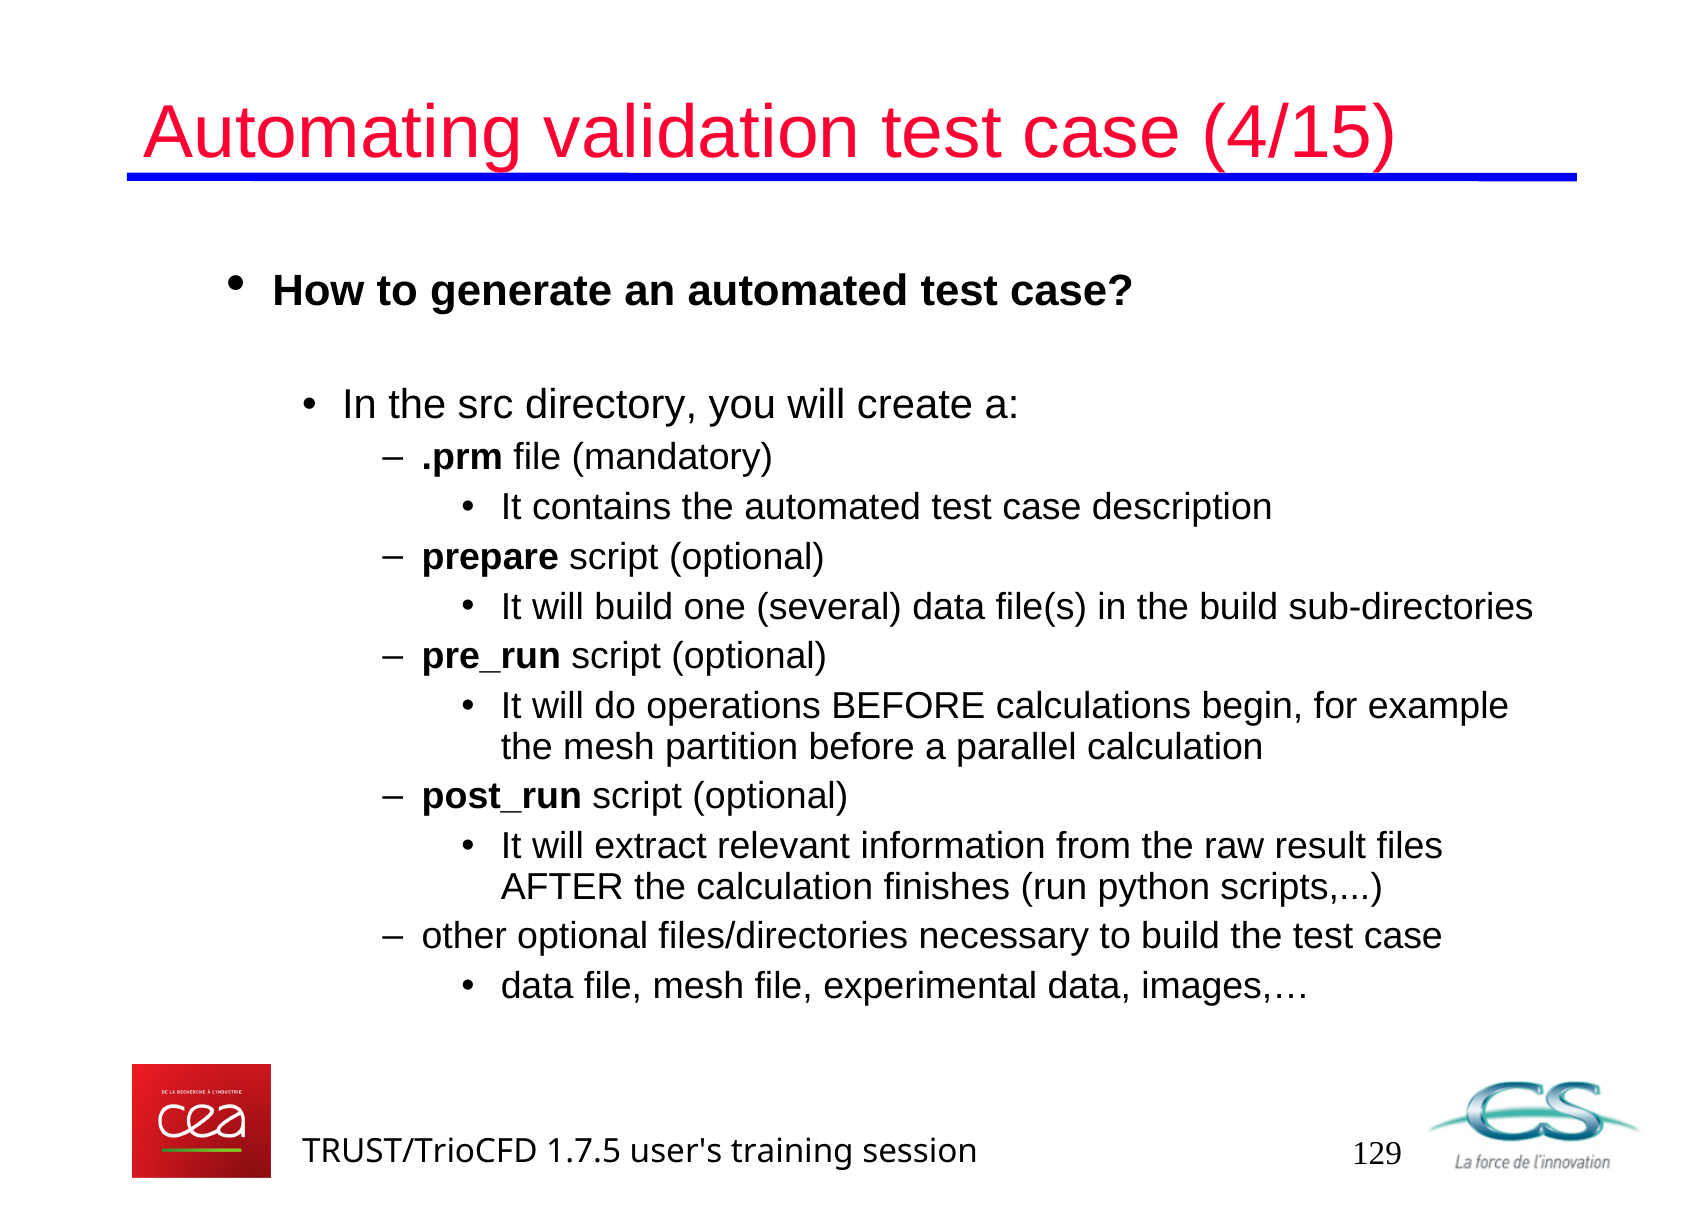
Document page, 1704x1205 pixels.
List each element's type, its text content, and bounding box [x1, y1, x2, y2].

title Automating validation test case (4/15) [127, 39, 1577, 215]
picture [1585, 1072, 1648, 1179]
list How to generate an automated test case? In the src directory, you will create a: .prm file (mandatory) It contains the automated test case description prepare script (optional) It will build one (several) data file(s) in the build sub-directories pre_run script (optional) It will do operations BEFORE calculations begin, for example the mesh partition before a parallel calculation post_run script (optional) It will extract relevant information from the raw result files AFTER the calculation finishes (run python scripts,...) other optional files/directories necessary to build the test case data file, mesh file, experimental data, images,… [127, 259, 1585, 1205]
